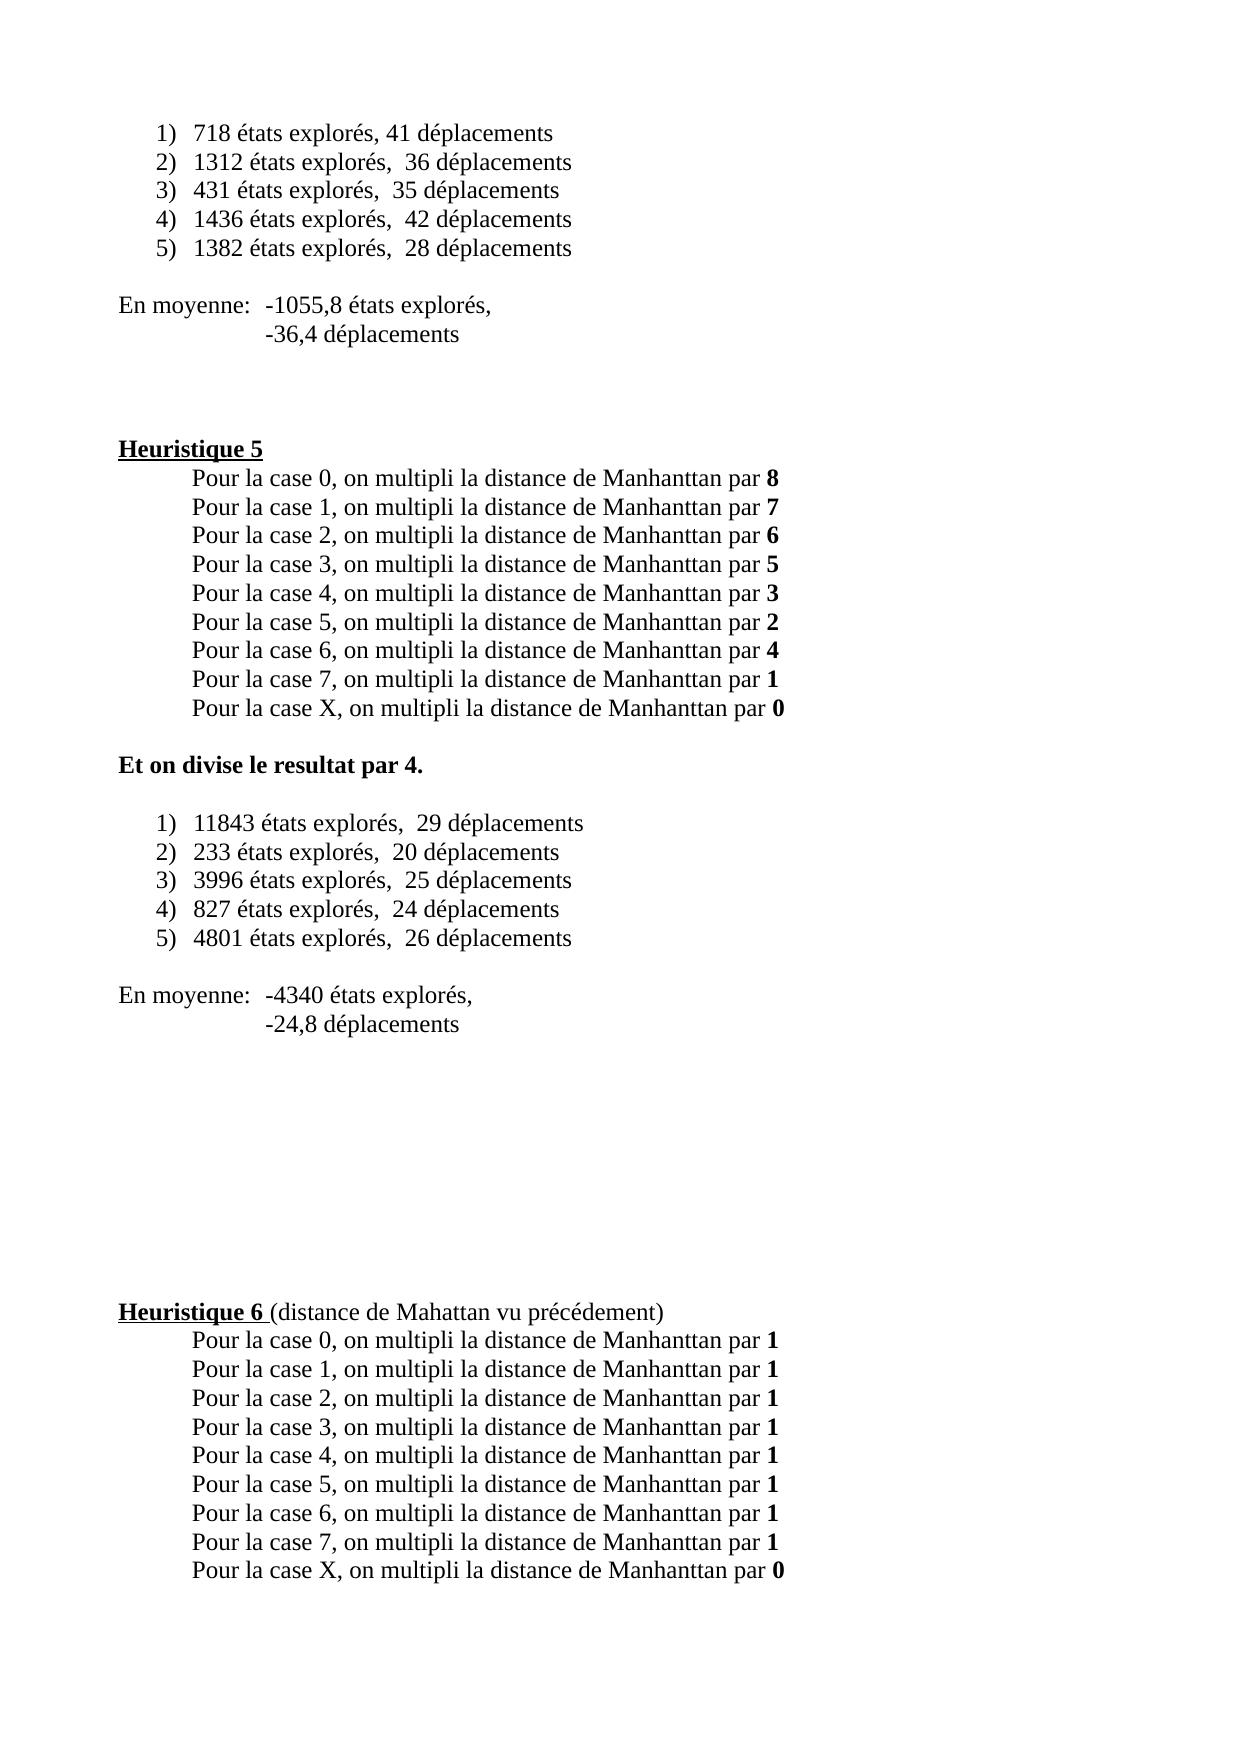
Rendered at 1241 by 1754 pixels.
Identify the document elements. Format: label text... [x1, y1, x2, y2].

text Pour la case 6, on multipli la distance de Manhanttan par 1 [118, 1498, 1122, 1527]
text Pour la case 0, on multipli la distance de Manhanttan par 8 [118, 463, 1122, 492]
list 4801 états explorés, 26 déplacements [156, 923, 1122, 952]
text Pour la case X, on multipli la distance de Manhanttan par 0 [118, 693, 1122, 722]
text En moyenne: -1055,8 états explorés, [118, 291, 1122, 319]
text Pour la case X, on multipli la distance de Manhanttan par 0 [118, 1556, 1122, 1584]
text Pour la case 7, on multipli la distance de Manhanttan par 1 [118, 1527, 1122, 1556]
text Pour la case 7, on multipli la distance de Manhanttan par 1 [118, 664, 1122, 693]
text En moyenne: -4340 états explorés, [118, 981, 1122, 1009]
text Heuristique 5 [118, 434, 1122, 463]
text Pour la case 4, on multipli la distance de Manhanttan par 3 [118, 578, 1122, 607]
text Pour la case 3, on multipli la distance de Manhanttan par 5 [118, 549, 1122, 578]
text Pour la case 5, on multipli la distance de Manhanttan par 1 [118, 1469, 1122, 1498]
list 827 états explorés, 24 déplacements [156, 894, 1122, 923]
text Heuristique 6 (distance de Mahattan vu précédement) [118, 1297, 1122, 1326]
text Pour la case 2, on multipli la distance de Manhanttan par 1 [118, 1383, 1122, 1412]
list 1312 états explorés, 36 déplacements [156, 147, 1122, 176]
text Pour la case 2, on multipli la distance de Manhanttan par 6 [118, 521, 1122, 549]
text Et on divise le resultat par 4. [118, 751, 1122, 779]
text Pour la case 1, on multipli la distance de Manhanttan par 1 [118, 1354, 1122, 1383]
text -36,4 déplacements [118, 319, 1122, 348]
list 1436 états explorés, 42 déplacements [156, 204, 1122, 233]
text Pour la case 3, on multipli la distance de Manhanttan par 1 [118, 1412, 1122, 1441]
text Pour la case 4, on multipli la distance de Manhanttan par 1 [118, 1441, 1122, 1469]
list 718 états explorés, 41 déplacements [156, 118, 1122, 147]
list 11843 états explorés, 29 déplacements [156, 808, 1122, 837]
text -24,8 déplacements [118, 1009, 1122, 1038]
list 3996 états explorés, 25 déplacements [156, 866, 1122, 894]
list 233 états explorés, 20 déplacements [156, 837, 1122, 866]
text Pour la case 0, on multipli la distance de Manhanttan par 1 [118, 1326, 1122, 1354]
list 1382 états explorés, 28 déplacements [156, 233, 1122, 262]
text Pour la case 1, on multipli la distance de Manhanttan par 7 [118, 492, 1122, 521]
text Pour la case 5, on multipli la distance de Manhanttan par 2 [118, 607, 1122, 636]
text Pour la case 6, on multipli la distance de Manhanttan par 4 [118, 636, 1122, 664]
list 431 états explorés, 35 déplacements [156, 176, 1122, 204]
